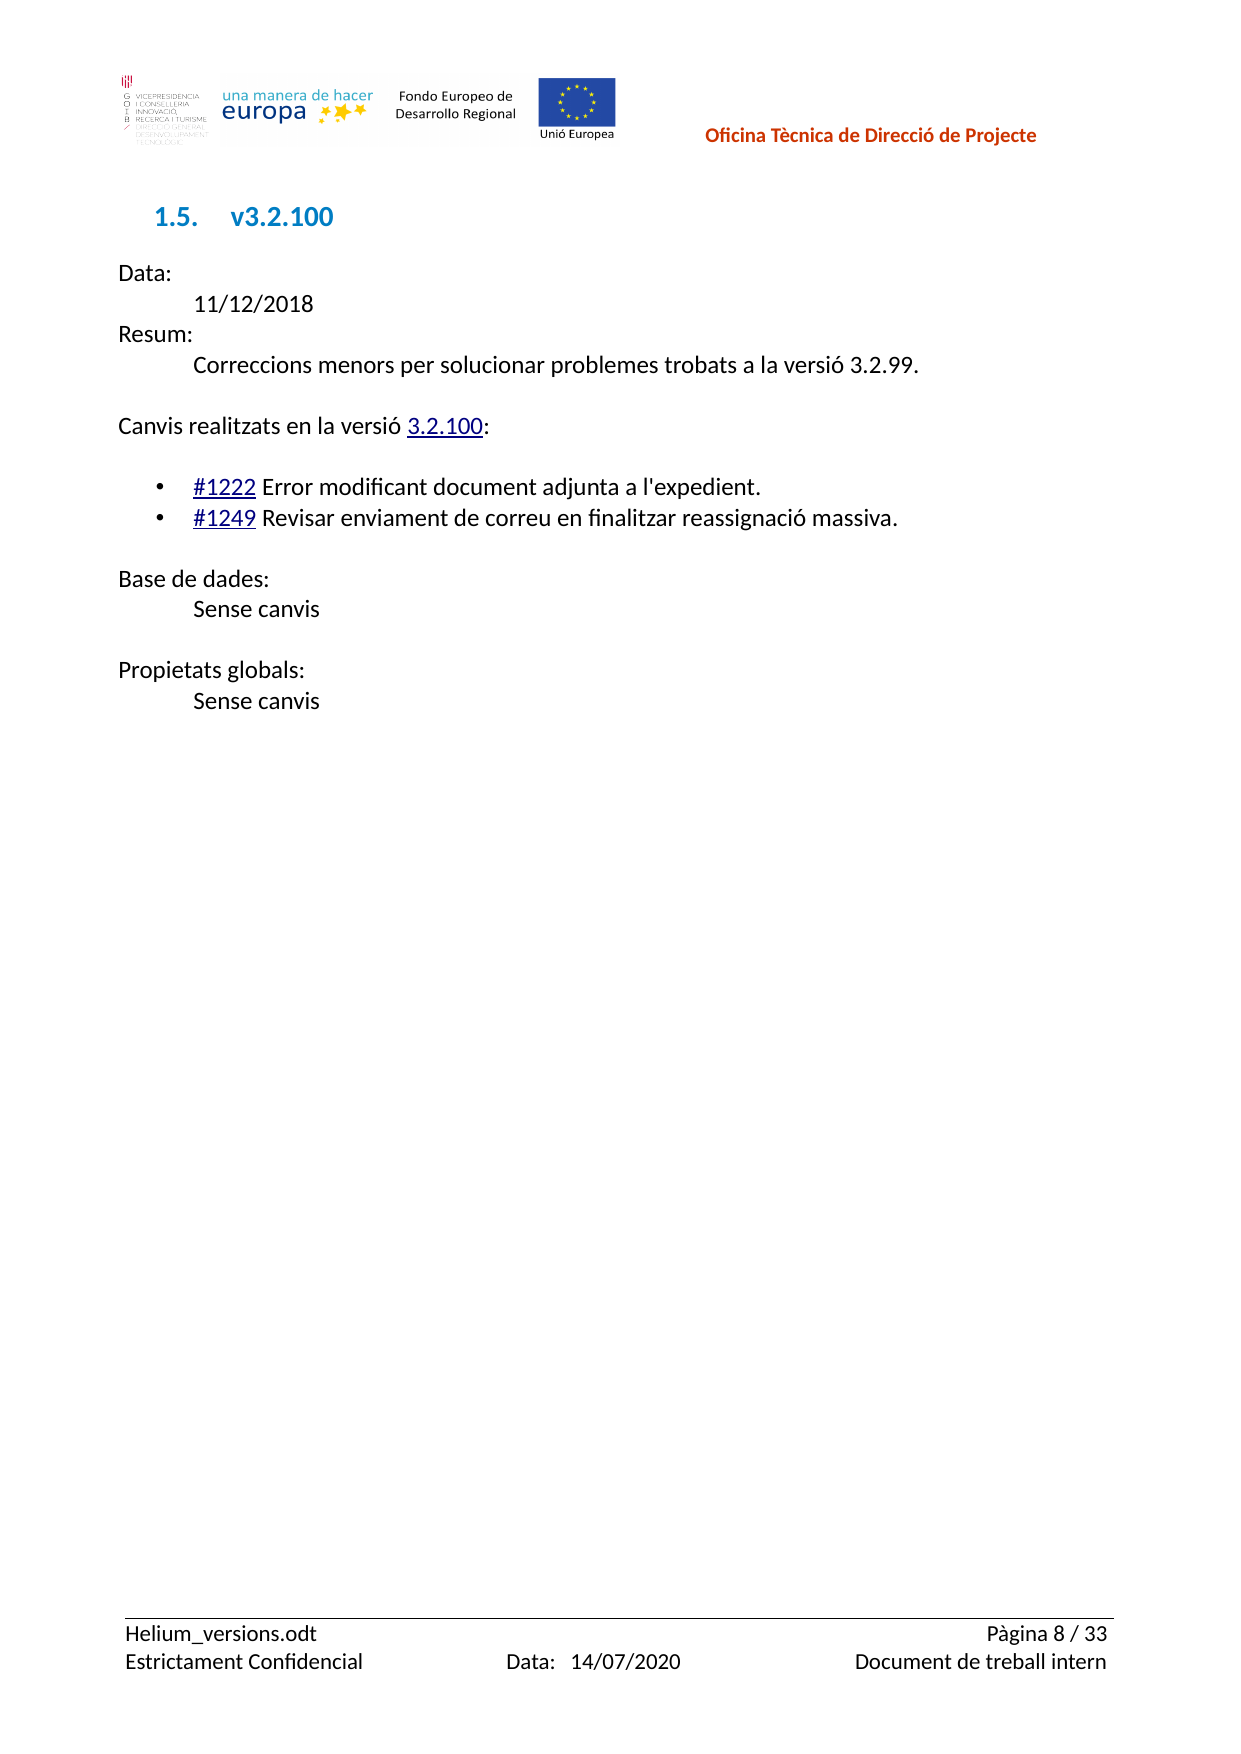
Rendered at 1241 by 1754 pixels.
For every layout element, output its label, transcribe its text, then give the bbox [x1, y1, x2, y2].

text Data: [118, 258, 1122, 288]
text Correccions menors per solucionar problemes trobats a la versió 3.2.99. [118, 349, 1122, 380]
text Sense canvis [118, 685, 1122, 715]
picture [118, 73, 213, 147]
text Sense canvis [118, 593, 1122, 624]
text Canvis realitzats en la versió 3.2.100: [118, 410, 1122, 441]
list #1249 Revisar enviament de correu en finalitzar reassignació massiva. [156, 502, 1122, 532]
text Base de dades: [118, 563, 1122, 593]
subtitle v3.2.100 [153, 198, 1122, 234]
picture [219, 73, 621, 147]
list #1222 Error modificant document adjunta a l'expedient. [156, 471, 1122, 502]
text Propietats globals: [118, 654, 1122, 685]
text Resum: [118, 319, 1122, 349]
text 11/12/2018 [118, 288, 1122, 319]
